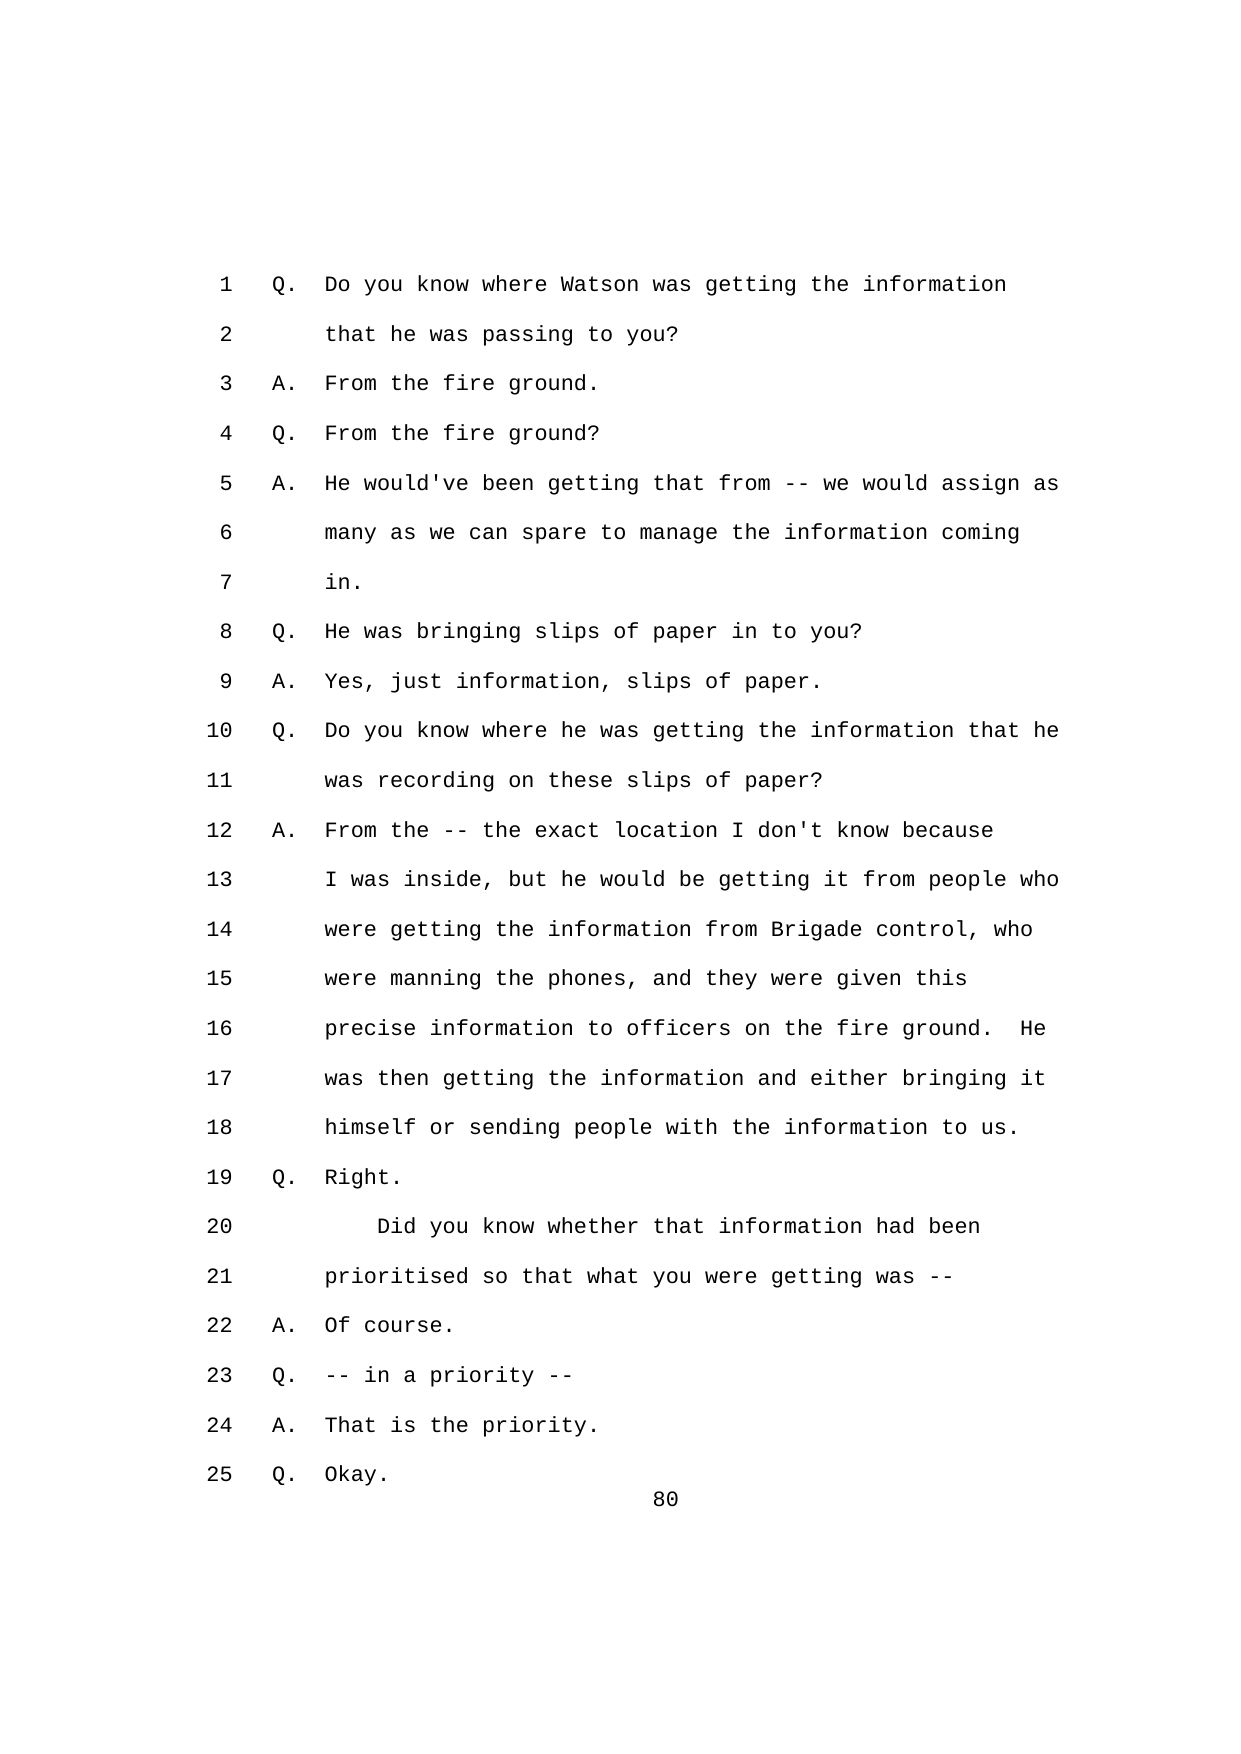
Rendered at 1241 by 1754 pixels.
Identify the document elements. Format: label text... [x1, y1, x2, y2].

text 2 that he was passing to you? [75, 323, 1165, 348]
text 19 Q. Right. [75, 1166, 1165, 1191]
text 11 was recording on these slips of paper? [75, 769, 1165, 794]
text 25 Q. Okay. [75, 1463, 1165, 1488]
text 14 were getting the information from Brigade control, who [75, 918, 1165, 943]
text 6 many as we can spare to manage the information coming [75, 521, 1165, 546]
text 18 himself or sending people with the information to us. [75, 1116, 1165, 1141]
text 9 A. Yes, just information, slips of paper. [75, 670, 1165, 695]
text 17 was then getting the information and either bringing it [75, 1067, 1165, 1091]
text 22 A. Of course. [75, 1314, 1165, 1339]
text 23 Q. -- in a priority -- [75, 1364, 1165, 1389]
text 15 were manning the phones, and they were given this [75, 967, 1165, 992]
text 4 Q. From the fire ground? [75, 422, 1165, 447]
text 24 A. That is the priority. [75, 1414, 1165, 1438]
text 12 A. From the -- the exact location I don't know because [75, 819, 1165, 843]
text 80 [75, 1488, 1165, 1513]
text 7 in. [75, 571, 1165, 596]
text 16 precise information to officers on the fire ground. He [75, 1017, 1165, 1042]
text 10 Q. Do you know where he was getting the information that he [75, 719, 1165, 744]
text 5 A. He would've been getting that from -- we would assign as [75, 472, 1165, 496]
text 8 Q. He was bringing slips of paper in to you? [75, 620, 1165, 645]
text 1 Q. Do you know where Watson was getting the information [75, 273, 1165, 298]
text 20 Did you know whether that information had been [75, 1215, 1165, 1240]
text 3 A. From the fire ground. [75, 372, 1165, 397]
text 21 prioritised so that what you were getting was -- [75, 1265, 1165, 1290]
text 13 I was inside, but he would be getting it from people who [75, 868, 1165, 893]
